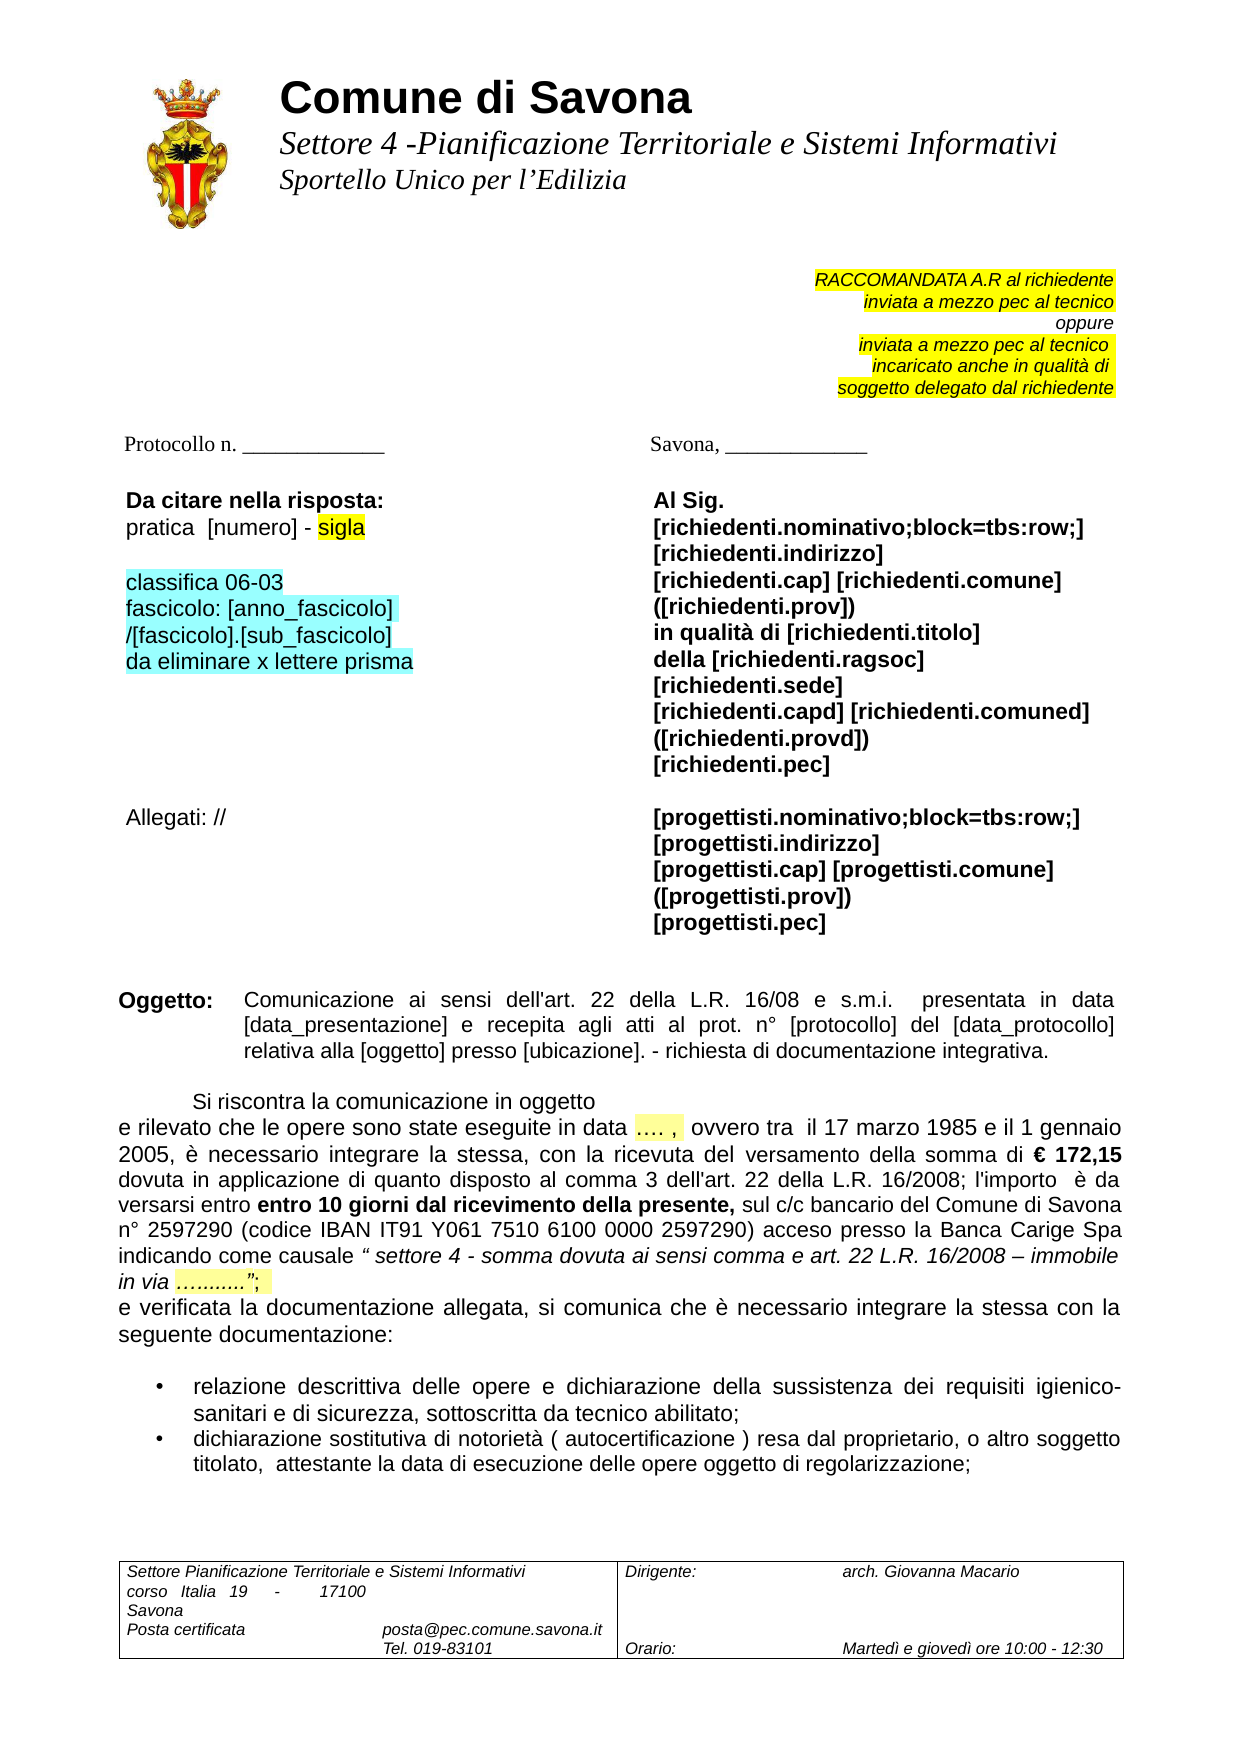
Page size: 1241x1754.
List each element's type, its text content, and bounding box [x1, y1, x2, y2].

table_cell [progettisti.nominativo;block=tbs:row;] [progettisti.indirizzo] [progettisti.cap] [progettisti.comune] ([progettisti.prov]) [progettisti.pec] [646, 804, 1119, 962]
text e rilevato che le opere sono state eseguite in data …. , ovvero tra il 17 marzo 1985 e il 1 gennaio 2005, è necessario integrare la stessa, con la ricevuta del versamento della somma di € 172,15 dovuta in applicazione di quanto disposto al comma 3 dell'art. 22 della L.R. 16/2008; l'importo è da versarsi entro entro 10 giorni dal ricevimento della presente, sul c/c bancario del Comune di Savona n° 2597290 (codice IBAN IT91 Y061 7510 6100 0000 2597290) acceso presso la Banca Carige Spa indicando come causale “ settore 4 - somma dovuta ai sensi comma e art. 22 L.R. 16/2008 – immobile in via …........”; [118, 1114, 1122, 1294]
table_cell [451, 804, 646, 962]
picture [125, 79, 249, 229]
table_cell Allegati: // [118, 804, 451, 962]
table_header Al Sig. [richiedenti.nominativo;block=tbs:row;] [richiedenti.indirizzo] [richiedenti.cap] [richiedenti.comune] ([richiedenti.prov]) in qualità di [richiedenti.titolo] della [richiedenti.ragsoc] [richiedenti.sede] [richiedenti.capd] [richiedenti.comuned] ([richiedenti.provd]) [richiedenti.pec] [646, 488, 1119, 804]
table_header [118, 263, 644, 426]
list relazione descrittiva delle opere e dichiarazione della sussistenza dei requisiti igienico-sanitari e di sicurezza, sottoscritta da tecnico abilitato; [156, 1373, 1122, 1426]
text Si riscontra la comunicazione in oggetto [118, 1088, 1122, 1114]
text e verificata la documentazione allegata, si comunica che è necessario integrare la stessa con la seguente documentazione: [118, 1294, 1122, 1347]
table_cell Savona, _____________ [644, 426, 1121, 462]
table_cell Protocollo n. _____________ [118, 426, 644, 462]
table_header Da citare nella risposta: pratica [numero] - sigla classifica 06-03 fascicolo: [anno_fascicolo] /[fascicolo].[sub_fascicolo] da eliminare x lettere prisma [118, 488, 451, 804]
table_header Oggetto: [111, 987, 236, 1063]
table_header [451, 488, 646, 804]
table_header RACCOMANDATA A.R al richiedente inviata a mezzo pec al tecnico oppure inviata a mezzo pec al tecnico incaricato anche in qualità di soggetto delegato dal richiedente [644, 263, 1121, 426]
table_header Comunicazione ai sensi dell'art. 22 della L.R. 16/08 e s.m.i. presentata in data [data_presentazione] e recepita agli atti al prot. n° [protocollo] del [data_protocollo] relativa alla [oggetto] presso [ubicazione]. - richiesta di documentazione integrativa. [236, 987, 1123, 1063]
list dichiarazione sostitutiva di notorietà ( autocertificazione ) resa dal proprietario, o altro soggetto titolato, attestante la data di esecuzione delle opere oggetto di regolarizzazione; [156, 1426, 1122, 1476]
